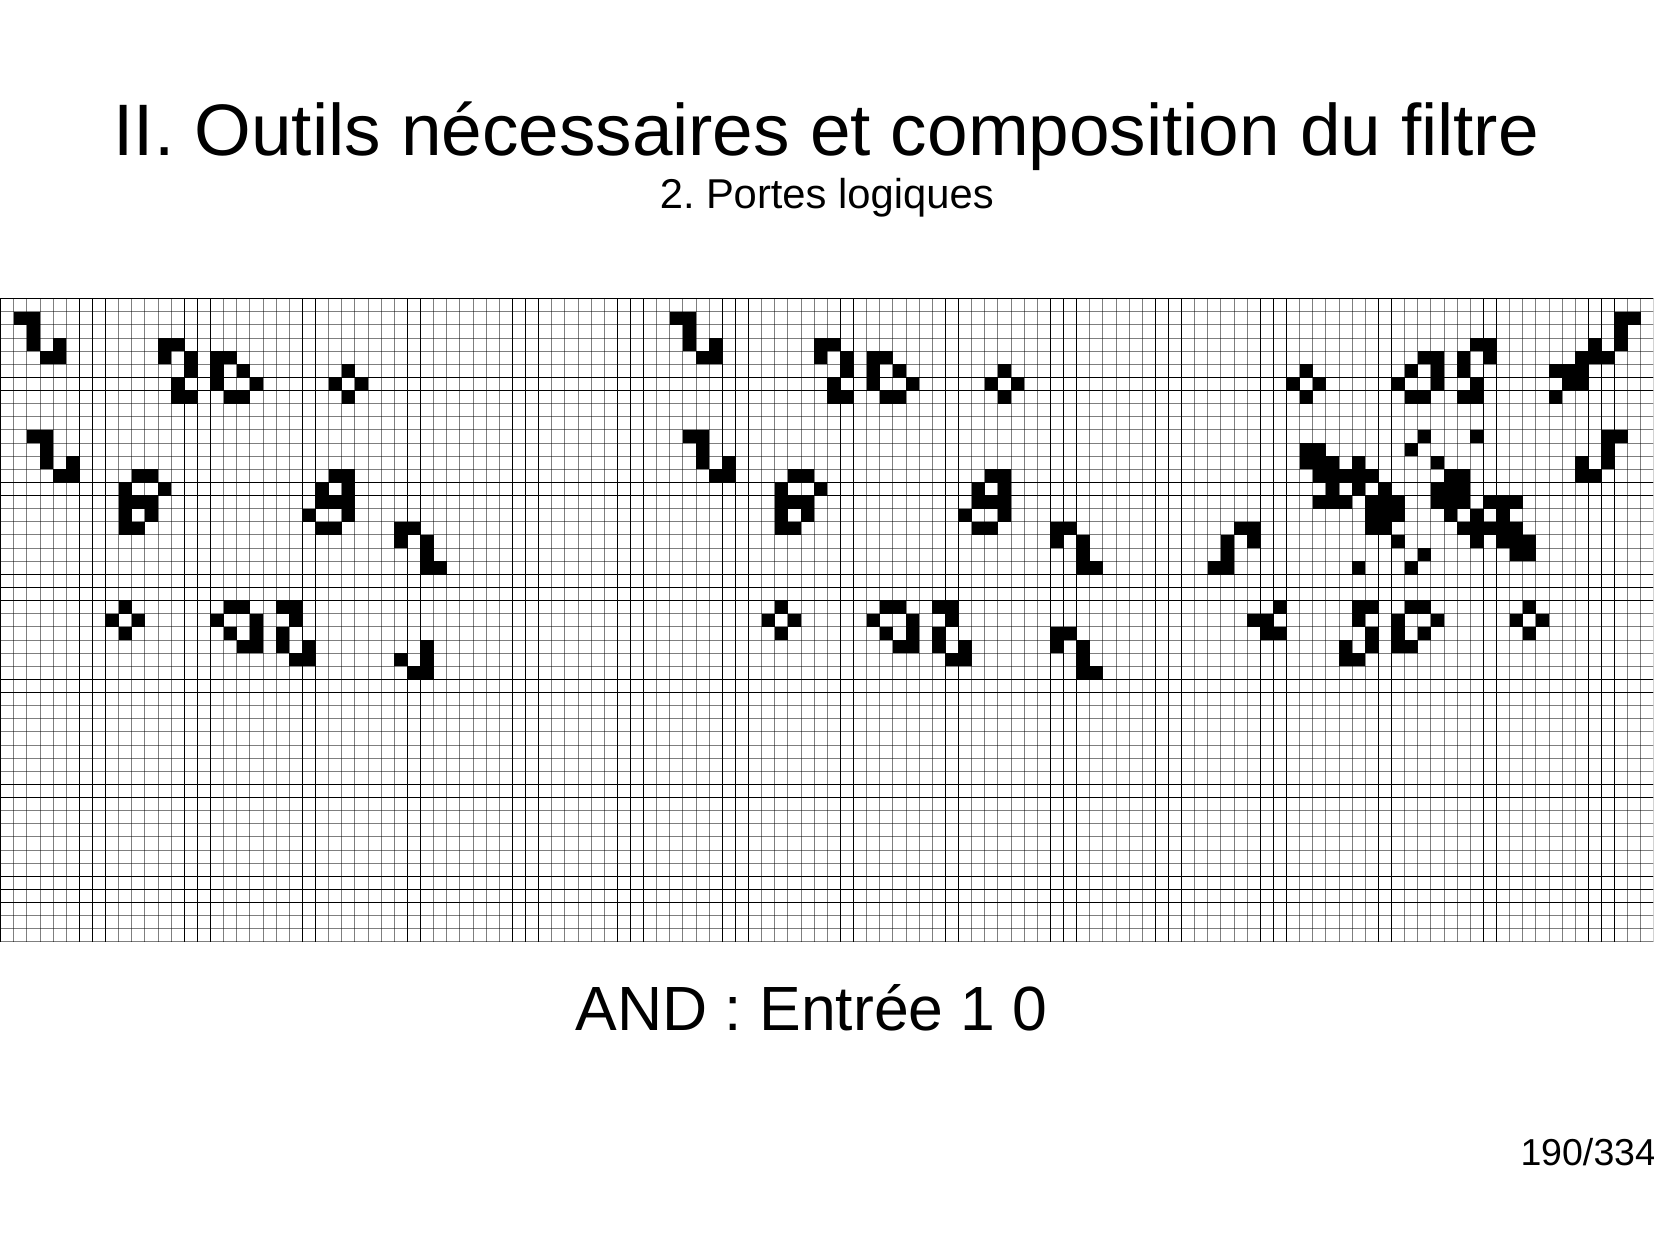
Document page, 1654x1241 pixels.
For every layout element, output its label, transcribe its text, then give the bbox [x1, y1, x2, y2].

text_box <number>/334 [1505, 1124, 1654, 1182]
text_box AND : Entrée 1 0 [561, 966, 1064, 1052]
title II. Outils nécessaires et composition du filtre 2. Portes logiques [82, 49, 1571, 257]
picture [0, 298, 1654, 942]
